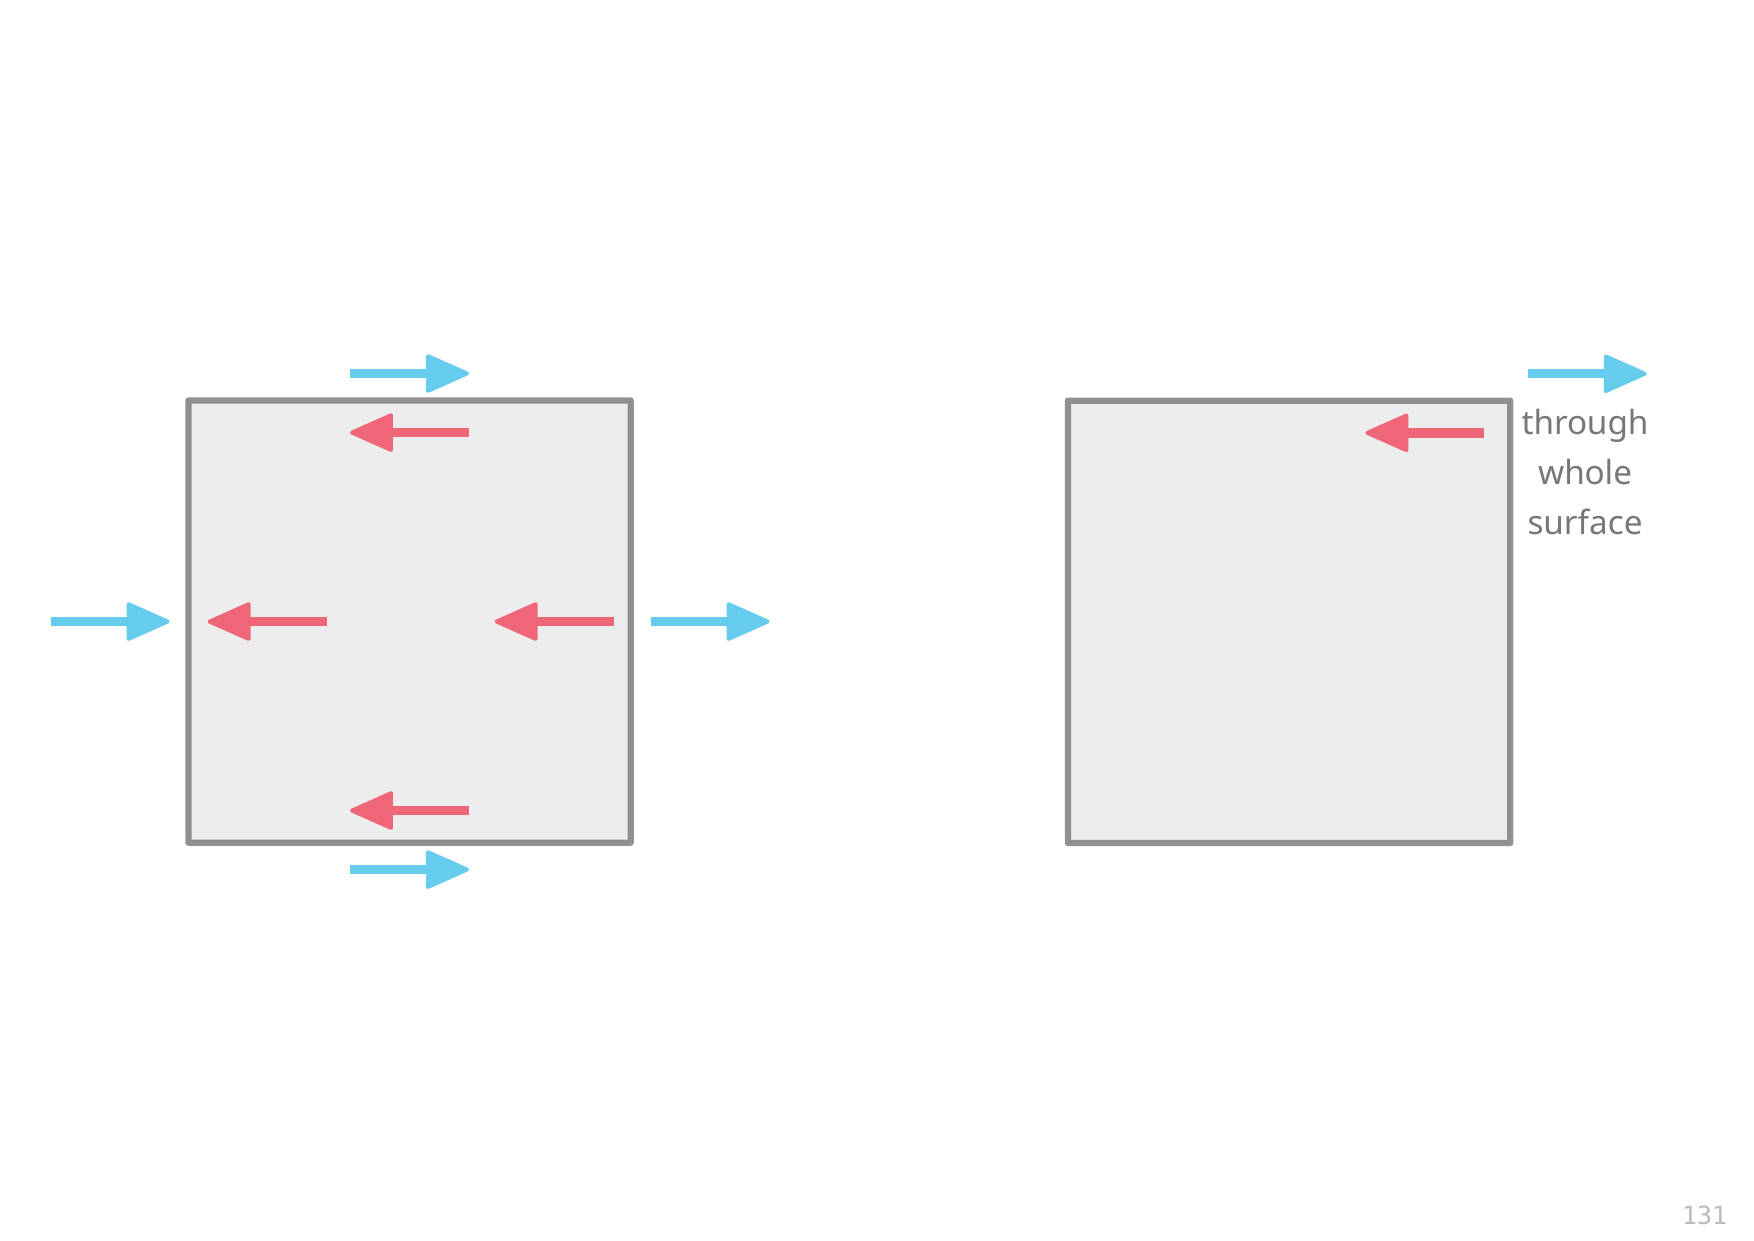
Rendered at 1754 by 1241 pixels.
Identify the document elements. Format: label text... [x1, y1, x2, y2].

text_box [1067, 400, 1511, 843]
text_box through whole surface [1506, 387, 1656, 512]
text_box [188, 400, 631, 843]
